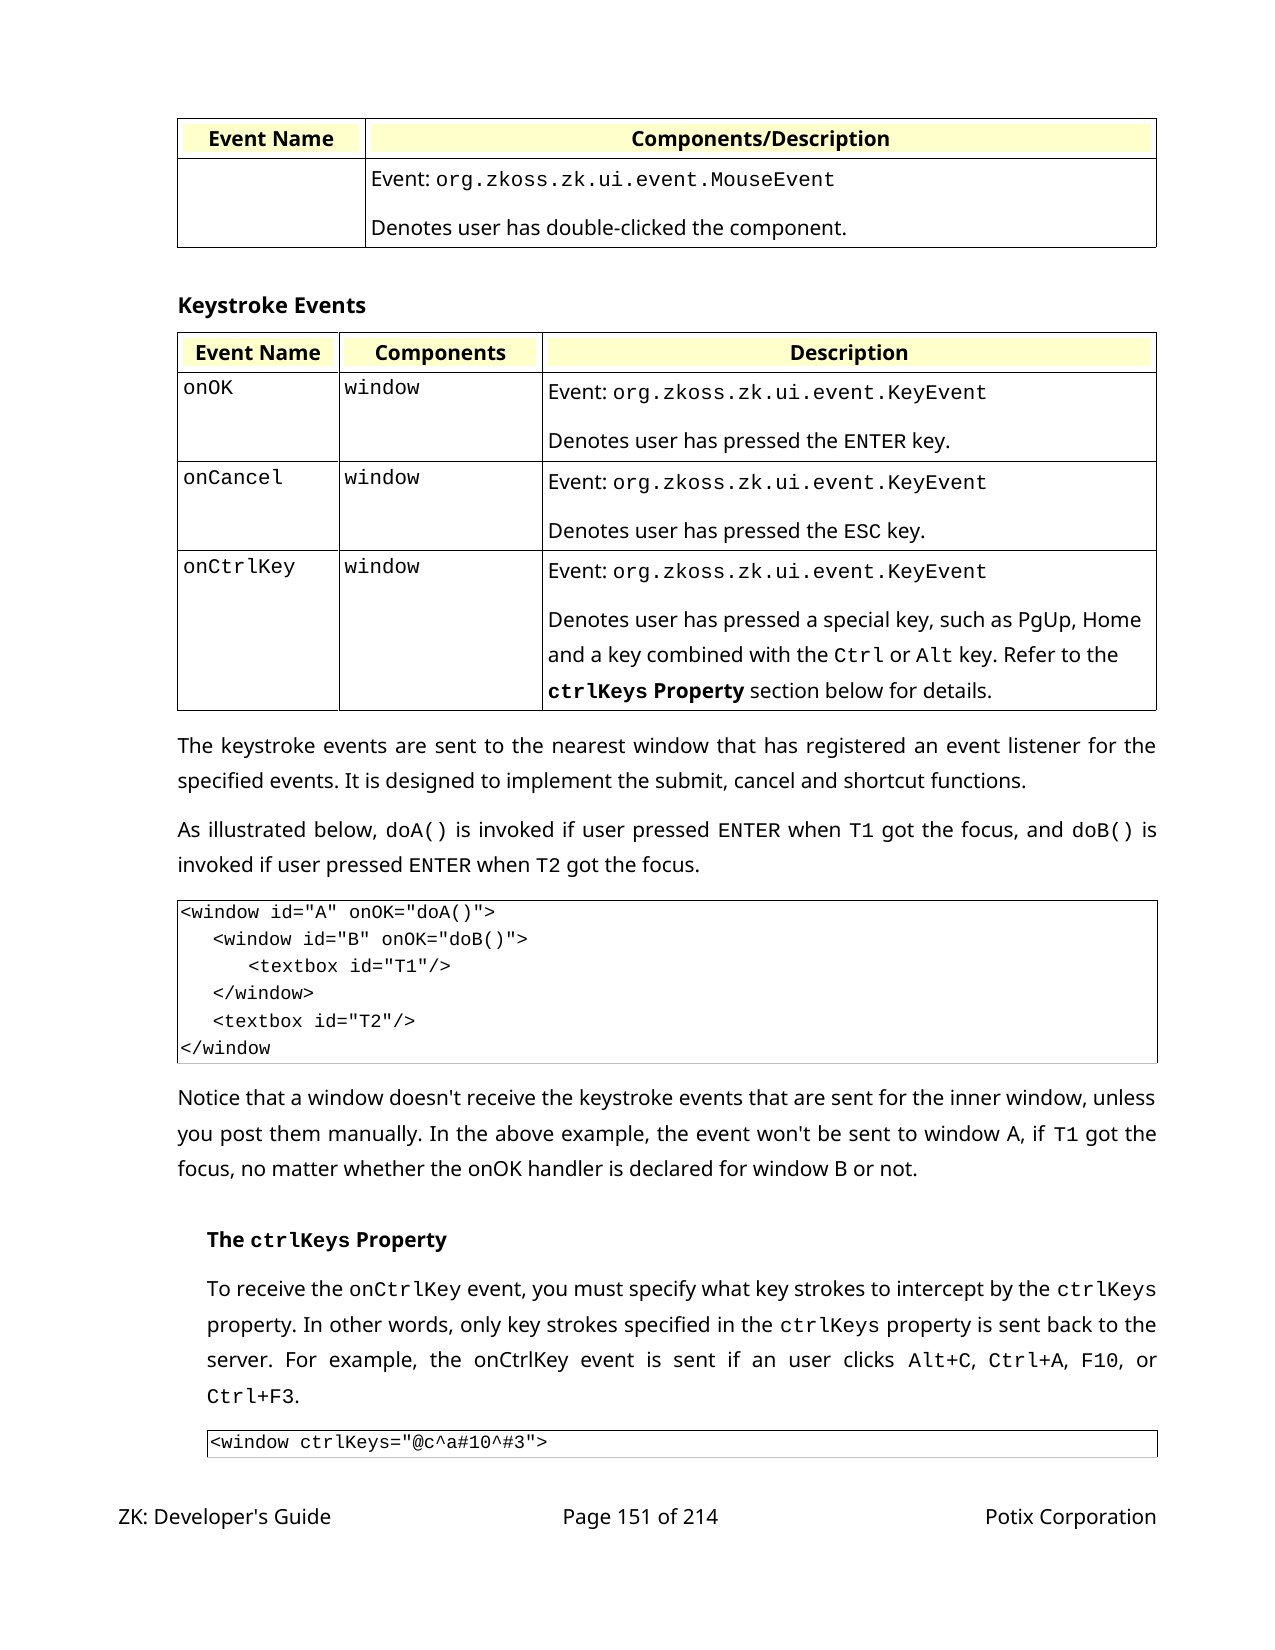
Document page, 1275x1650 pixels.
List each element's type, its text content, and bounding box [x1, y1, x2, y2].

text </window> [178, 981, 1157, 1006]
text <window id="A" onOK="doA()"> [178, 901, 1157, 924]
table_header Description [543, 333, 1156, 372]
table_cell Event: org.zkoss.zk.ui.event.MouseEvent Denotes user has double-clicked the component. [366, 159, 1156, 247]
table_cell onOK [178, 373, 338, 461]
text As illustrated below, doA() is invoked if user pressed ENTER when T1 got the focus, and doB() is invoked if user pressed ENTER when T2 got the focus. [177, 815, 1157, 879]
table_header Components/Description [366, 119, 1156, 158]
table_header Event Name [178, 333, 338, 372]
table_cell Event: org.zkoss.zk.ui.event.KeyEvent Denotes user has pressed a special key, such as PgUp, Home and a key combined with the Ctrl or Alt key. Refer to the ctrlKeys Property section below for details. [543, 551, 1156, 710]
text To receive the onCtrlKey event, you must specify what key strokes to intercept by the ctrlKeys property. In other words, only key strokes specified in the ctrlKeys property is sent back to the server. For example, the onCtrlKey event is sent if an user clicks Alt+C, Ctrl+A, F10, or Ctrl+F3. [207, 1274, 1157, 1409]
text Notice that a window doesn't receive the keystroke events that are sent for the inner window, unless you post them manually. In the above example, the event won't be sent to window A, if T1 got the focus, no matter whether the onOK handler is declared for window B or not. [177, 1083, 1157, 1182]
table_cell [178, 159, 365, 247]
table_cell window [340, 373, 542, 461]
table_header Event Name [178, 119, 365, 158]
text <window id="B" onOK="doB()"> [178, 927, 1157, 951]
subtitle Keystroke Events [177, 289, 1157, 319]
text </window [178, 1036, 1157, 1063]
text <textbox id="T1"/> [178, 954, 1157, 978]
table_header Components [340, 333, 542, 372]
text <window ctrlKeys="@c^a#10^#3"> [208, 1431, 1157, 1457]
table_cell Event: org.zkoss.zk.ui.event.KeyEvent Denotes user has pressed the ESC key. [543, 462, 1156, 550]
table_cell onCancel [178, 462, 338, 550]
text The keystroke events are sent to the nearest window that has registered an event listener for the specified events. It is designed to implement the submit, cancel and shortcut functions. [177, 731, 1157, 794]
table_cell onCtrlKey [178, 551, 338, 710]
subtitle The ctrlKeys Property [207, 1225, 1157, 1253]
text <textbox id="T2"/> [178, 1008, 1157, 1033]
table_cell window [340, 551, 542, 710]
table_cell window [340, 462, 542, 550]
table_cell Event: org.zkoss.zk.ui.event.KeyEvent Denotes user has pressed the ENTER key. [543, 373, 1156, 461]
